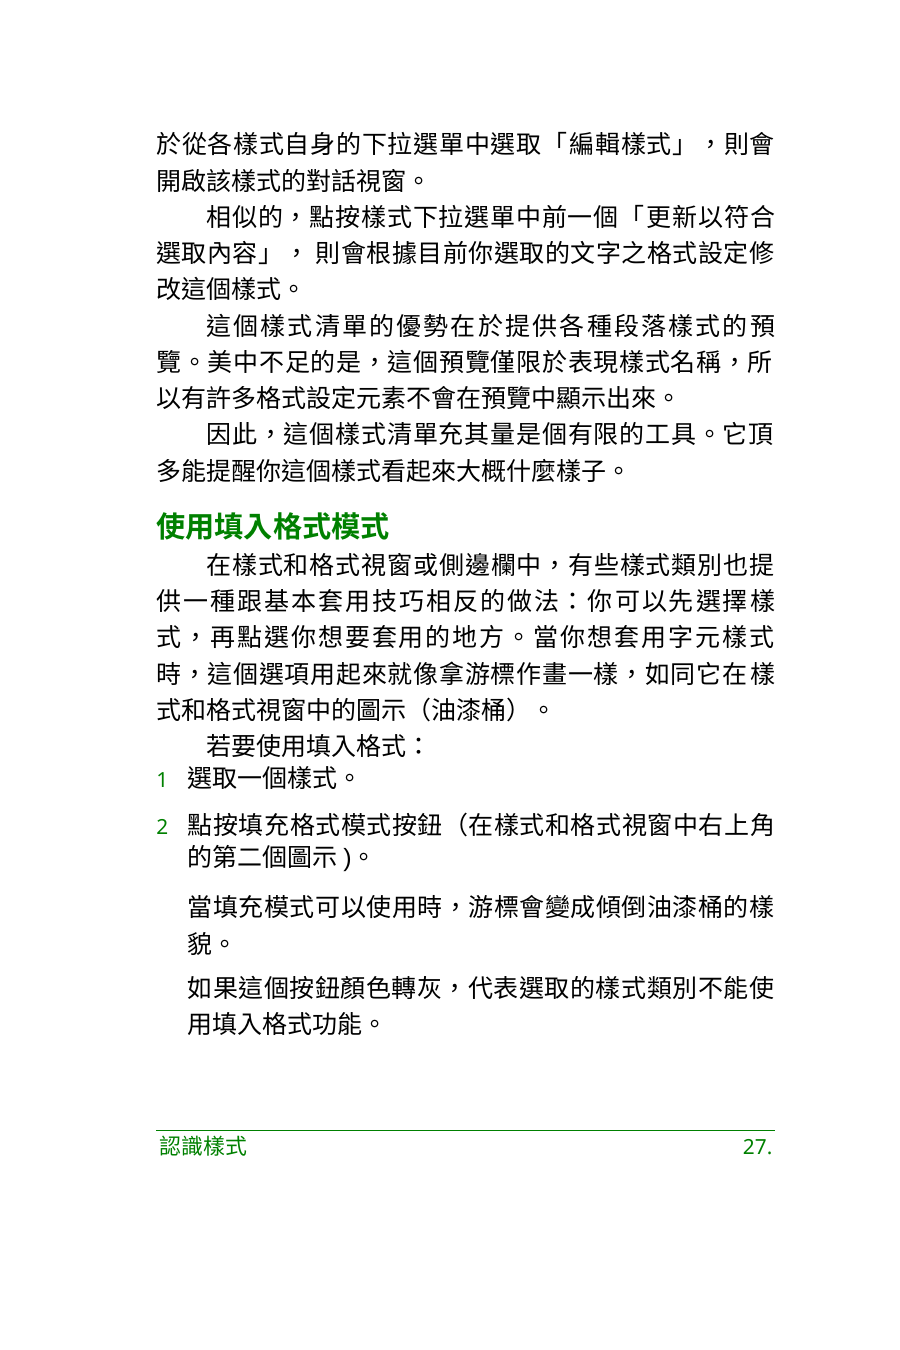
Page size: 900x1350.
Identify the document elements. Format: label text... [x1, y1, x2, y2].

text 因此，這個樣式清單充其量是個有限的工具。它頂多能提醒你這個樣式看起來大概什麼樣子。 [156, 415, 775, 487]
list 點按填充格式模式按鈕（在樣式和格式視窗中右上角的第二個圖示 )。 [156, 810, 775, 872]
text 如果這個按鈕顏色轉灰，代表選取的樣式類別不能使用填入格式功能。 [187, 969, 775, 1041]
text 於從各樣式自身的下拉選單中選取「編輯樣式」，則會開啟該樣式的對話視窗。 [156, 125, 775, 197]
text 相似的，點按樣式下拉選單中前一個「更新以符合選取內容」， 則會根據目前你選取的文字之格式設定修改這個樣式。 [156, 197, 775, 306]
text 當填充模式可以使用時，游標會變成傾倒油漆桶的樣貌。 [187, 888, 775, 960]
list 選取一個樣式。 [156, 763, 775, 794]
text 若要使用填入格式： [156, 727, 775, 763]
text 在樣式和格式視窗或側邊欄中，有些樣式類別也提供一種跟基本套用技巧相反的做法：你可以先選擇樣式，再點選你想要套用的地方。當你想套用字元樣式時，這個選項用起來就像拿游標作畫一樣，如同它在樣式和格式視窗中的圖示（油漆桶）。 [156, 545, 775, 727]
subtitle 使用填入格式模式 [156, 503, 775, 545]
text 這個樣式清單的優勢在於提供各種段落樣式的預覽。美中不足的是，這個預覽僅限於表現樣式名稱，所以有許多格式設定元素不會在預覽中顯示出來。 [156, 306, 775, 415]
